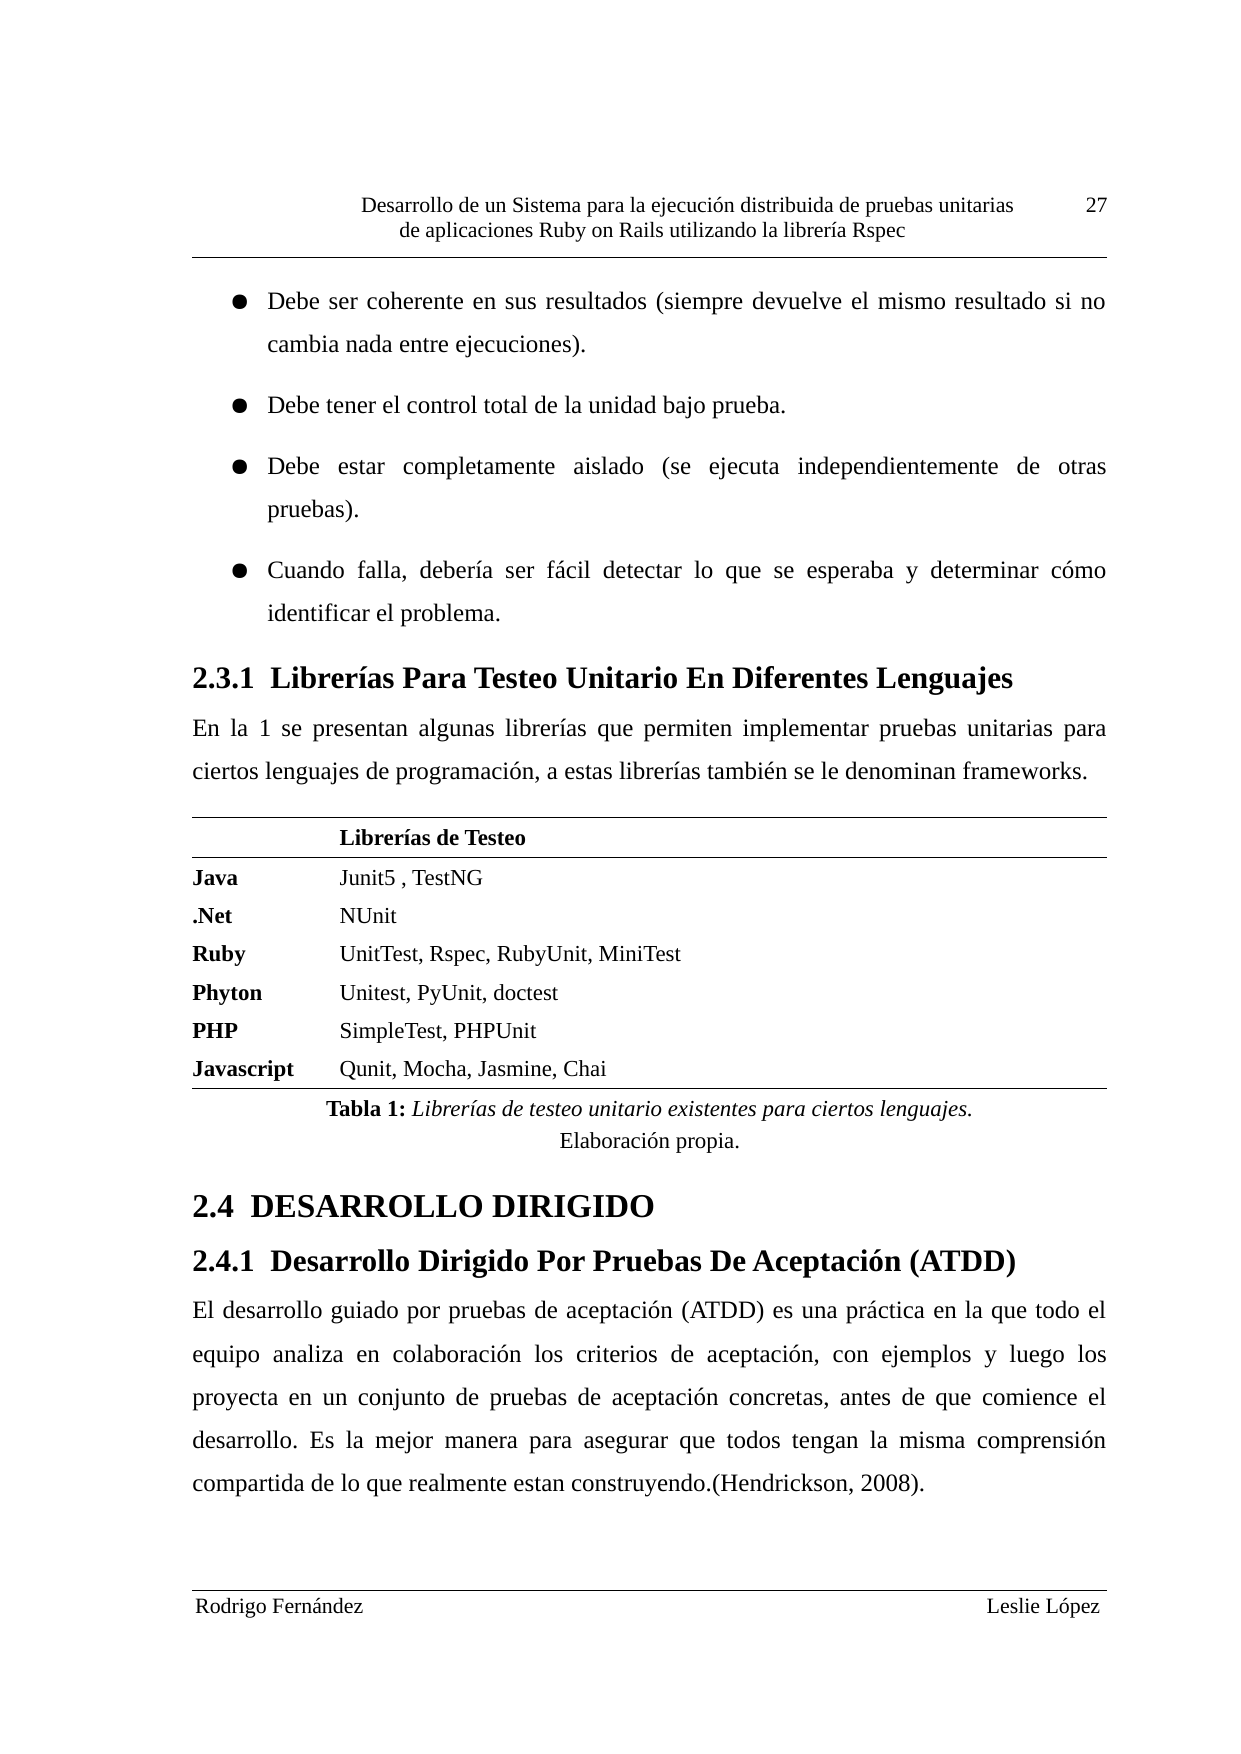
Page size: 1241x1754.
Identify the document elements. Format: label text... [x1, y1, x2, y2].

table_cell SimpleTest, PHPUnit [339, 1011, 1107, 1049]
table_cell Phyton [192, 973, 339, 1011]
subtitle Librerías para Testeo Unitario en Diferentes Lenguajes [192, 659, 1107, 695]
list Debe estar completamente aislado (se ejecuta independientemente de otras pruebas). [229, 451, 1107, 523]
table_cell Unitest, PyUnit, doctest [339, 973, 1107, 1011]
text Elaboración propia. [192, 1127, 1107, 1153]
table_header Librerías de Testeo [339, 818, 1107, 856]
table_header [192, 818, 339, 856]
subtitle Desarrollo dirigido [192, 1186, 1107, 1224]
table_cell PHP [192, 1011, 339, 1049]
text El desarrollo guiado por pruebas de aceptación (ATDD) es una práctica en la que todo el equipo analiza en colaboración los criterios de aceptación, con ejemplos y luego los proyecta en un conjunto de pruebas de aceptación concretas, antes de que comience el desarrollo. Es la mejor manera para asegurar que todos tengan la misma comprensión compartida de lo que realmente estan construyendo.(Hendrickson, 2008). [192, 1296, 1107, 1497]
table_cell Java [192, 858, 339, 896]
text En la Tabla 1 se presentan algunas librerías que permiten implementar pruebas unitarias para ciertos lenguajes de programación, a estas librerías también se le denominan frameworks. [192, 713, 1107, 784]
list Debe tener el control total de la unidad bajo prueba. [229, 390, 1107, 419]
table_cell Junit5 , TestNG [339, 858, 1107, 896]
subtitle Desarrollo dirigido por pruebas de aceptación (ATDD) [192, 1242, 1107, 1278]
list Cuando falla, debería ser fácil detectar lo que se esperaba y determinar cómo identificar el problema. [229, 555, 1107, 627]
table_cell Qunit, Mocha, Jasmine, Chai [339, 1049, 1107, 1087]
table_cell NUnit [339, 896, 1107, 934]
text Tabla 1: Librerías de testeo unitario existentes para ciertos lenguajes. [192, 1095, 1107, 1121]
table_cell Ruby [192, 935, 339, 973]
table_cell UnitTest, Rspec, RubyUnit, MiniTest [339, 935, 1107, 973]
table_cell .Net [192, 896, 339, 934]
list Debe ser coherente en sus resultados (siempre devuelve el mismo resultado si no cambia nada entre ejecuciones). [229, 286, 1107, 358]
table_cell Javascript [192, 1049, 339, 1087]
